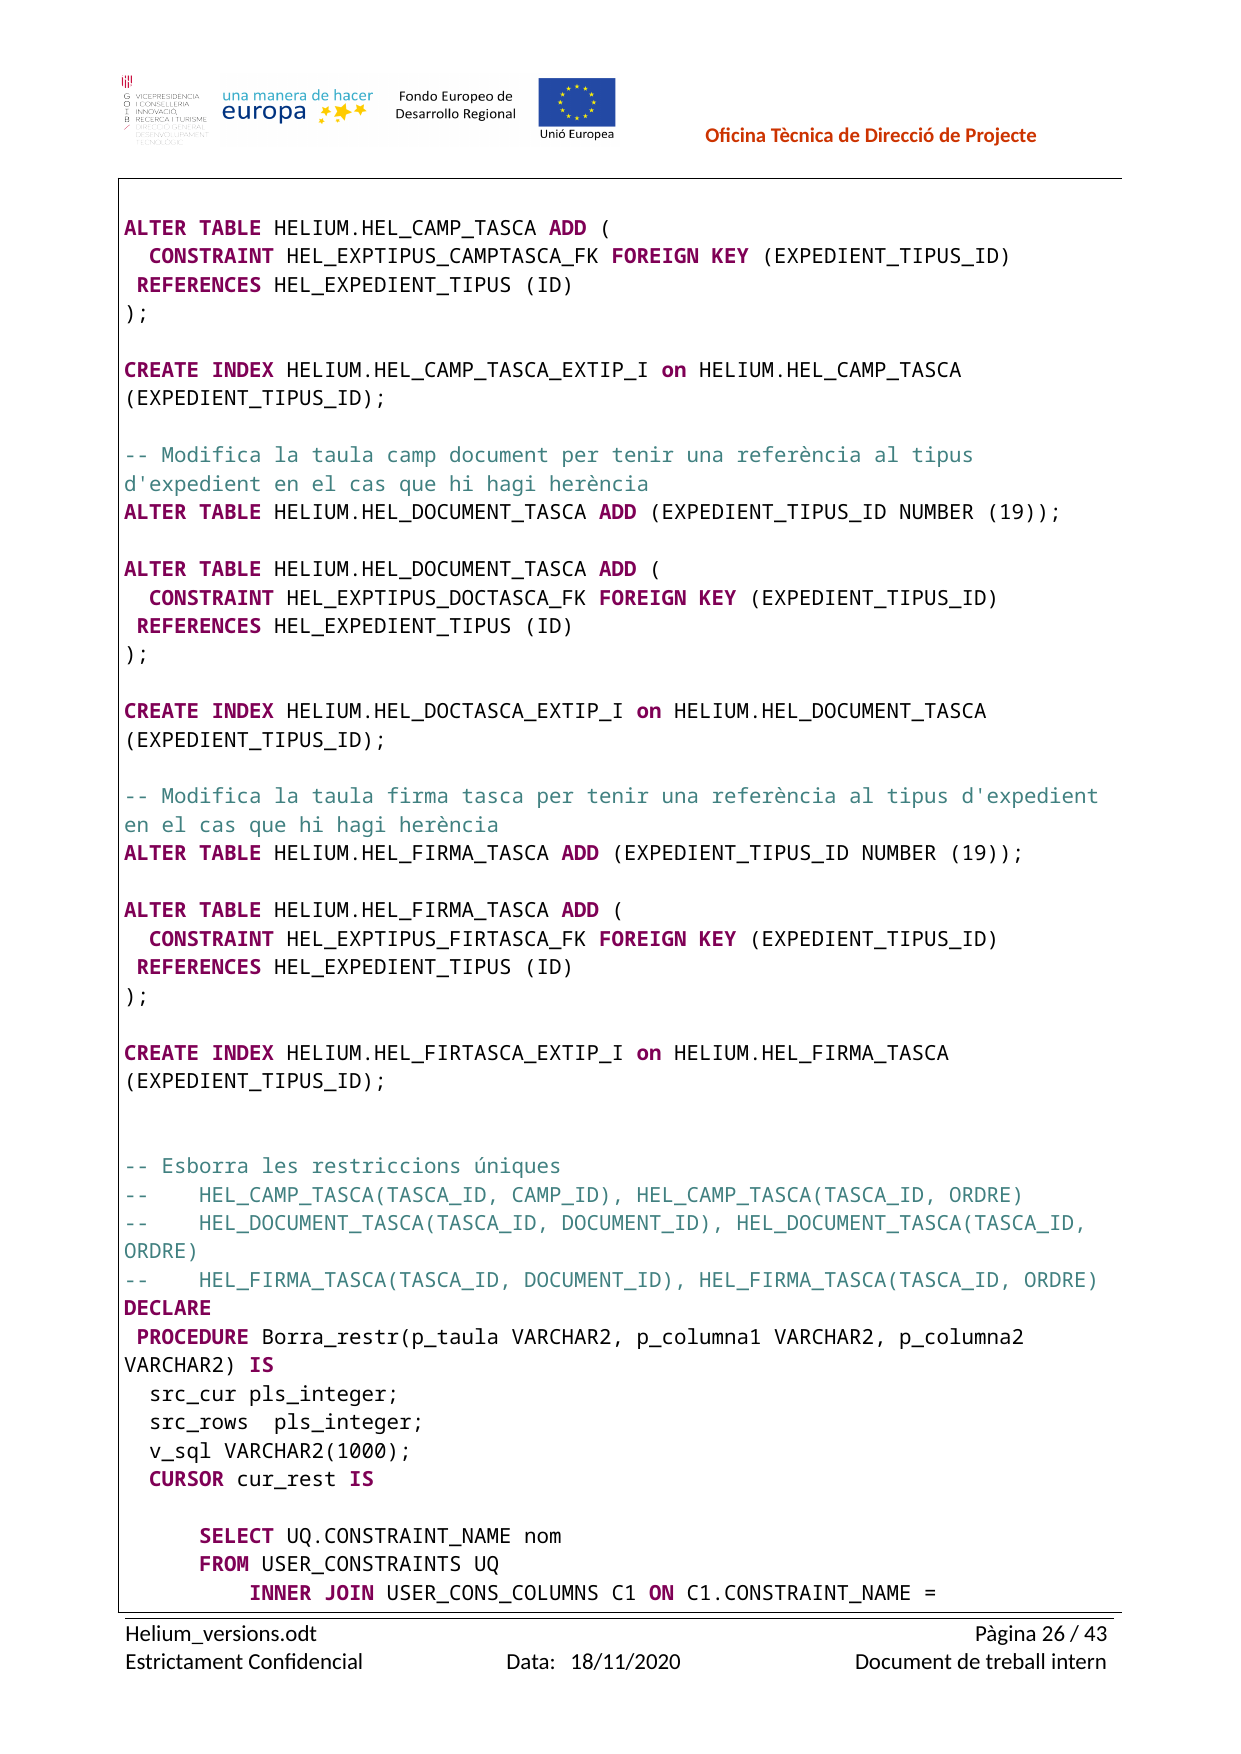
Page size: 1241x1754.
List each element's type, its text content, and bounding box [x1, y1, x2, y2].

picture [219, 73, 621, 147]
picture [118, 73, 213, 147]
table_header ALTER TABLE HELIUM.HEL_CAMP_TASCA ADD ( CONSTRAINT HEL_EXPTIPUS_CAMPTASCA_FK FOREIGN KEY (EXPEDIENT_TIPUS_ID) REFERENCES HEL_EXPEDIENT_TIPUS (ID) ); CREATE INDEX HELIUM.HEL_CAMP_TASCA_EXTIP_I on HELIUM.HEL_CAMP_TASCA (EXPEDIENT_TIPUS_ID); -- Modifica la taula camp document per tenir una referència al tipus d'expedient en el cas que hi hagi herència ALTER TABLE HELIUM.HEL_DOCUMENT_TASCA ADD (EXPEDIENT_TIPUS_ID NUMBER (19)); ALTER TABLE HELIUM.HEL_DOCUMENT_TASCA ADD ( CONSTRAINT HEL_EXPTIPUS_DOCTASCA_FK FOREIGN KEY (EXPEDIENT_TIPUS_ID) REFERENCES HEL_EXPEDIENT_TIPUS (ID) ); CREATE INDEX HELIUM.HEL_DOCTASCA_EXTIP_I on HELIUM.HEL_DOCUMENT_TASCA (EXPEDIENT_TIPUS_ID); -- Modifica la taula firma tasca per tenir una referència al tipus d'expedient en el cas que hi hagi herència ALTER TABLE HELIUM.HEL_FIRMA_TASCA ADD (EXPEDIENT_TIPUS_ID NUMBER (19)); ALTER TABLE HELIUM.HEL_FIRMA_TASCA ADD ( CONSTRAINT HEL_EXPTIPUS_FIRTASCA_FK FOREIGN KEY (EXPEDIENT_TIPUS_ID) REFERENCES HEL_EXPEDIENT_TIPUS (ID) ); CREATE INDEX HELIUM.HEL_FIRTASCA_EXTIP_I on HELIUM.HEL_FIRMA_TASCA (EXPEDIENT_TIPUS_ID); -- Esborra les restriccions úniques -- HEL_CAMP_TASCA(TASCA_ID, CAMP_ID), HEL_CAMP_TASCA(TASCA_ID, ORDRE) -- HEL_DOCUMENT_TASCA(TASCA_ID, DOCUMENT_ID), HEL_DOCUMENT_TASCA(TASCA_ID, ORDRE) -- HEL_FIRMA_TASCA(TASCA_ID, DOCUMENT_ID), HEL_FIRMA_TASCA(TASCA_ID, ORDRE) DECLARE PROCEDURE Borra_restr(p_taula VARCHAR2, p_columna1 VARCHAR2, p_columna2 VARCHAR2) IS src_cur pls_integer; src_rows pls_integer; v_sql VARCHAR2(1000); CURSOR cur_rest IS SELECT UQ.CONSTRAINT_NAME nom FROM USER_CONSTRAINTS UQ INNER JOIN USER_CONS_COLUMNS C1 ON C1.CONSTRAINT_NAME = [119, 179, 1122, 1612]
